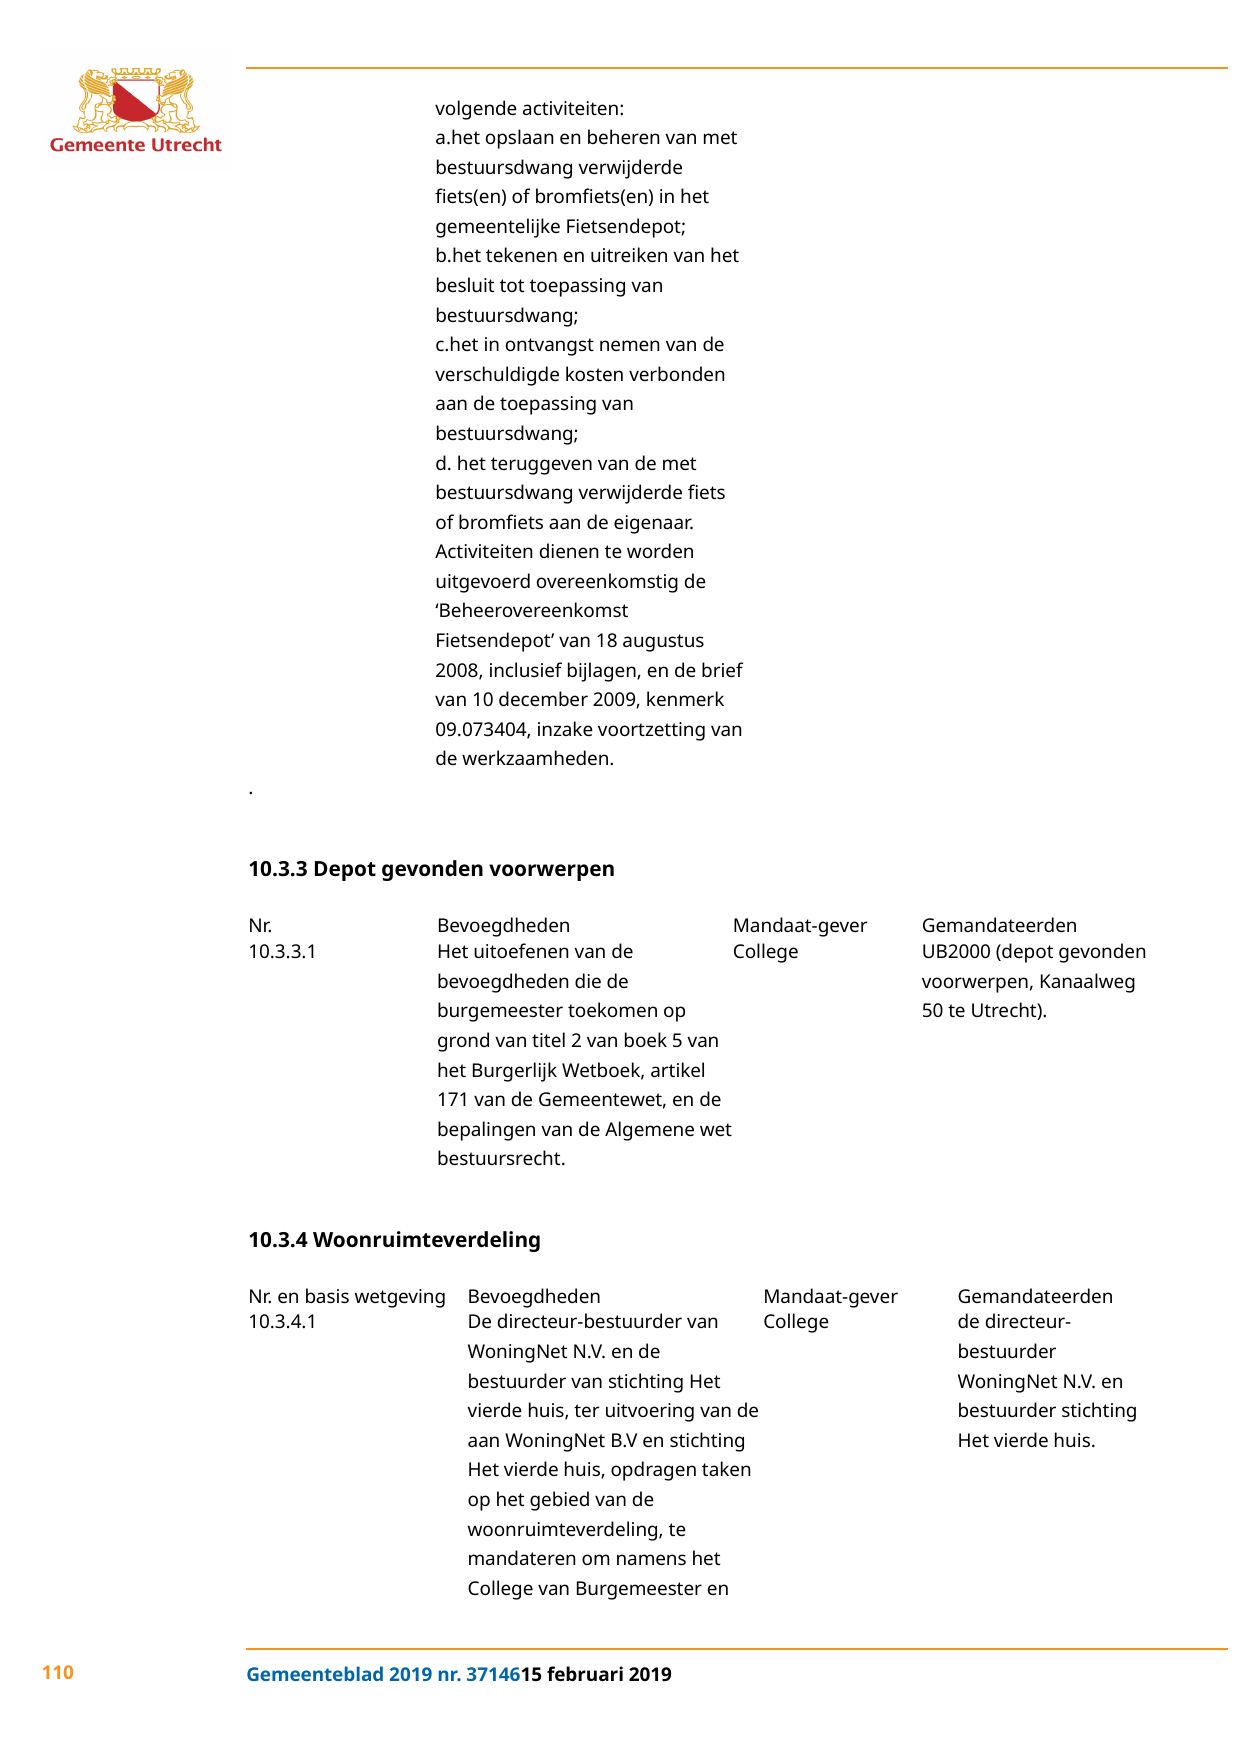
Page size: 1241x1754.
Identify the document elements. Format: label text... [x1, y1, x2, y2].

table_header Nr. [248, 913, 437, 938]
table_header Gemandateerden [958, 1283, 1152, 1309]
table_header Gemandateerden [922, 913, 1152, 938]
table_header Bevoegdheden [468, 1283, 763, 1309]
table_header Nr. en basis wetgeving [248, 1283, 467, 1309]
table_header Mandaat-gever [763, 1283, 957, 1309]
table_cell [745, 95, 932, 771]
text . [248, 774, 1152, 800]
table_cell College [763, 1309, 957, 1601]
table_cell College [733, 939, 922, 1171]
table_cell de directeur-bestuurder WoningNet N.V. en bestuurder stichting Het vierde huis. [958, 1309, 1152, 1601]
table_cell UB2000 (depot gevonden voorwerpen, Kanaalweg 50 te Utrecht). [922, 939, 1152, 1171]
picture [41, 47, 231, 172]
table_header Bevoegdheden [437, 913, 733, 938]
table_cell volgende activiteiten: a.het opslaan en beheren van met bestuursdwang verwijderde fiets(en) of bromfiets(en) in het gemeentelijke Fietsendepot; b.het tekenen en uitreiken van het besluit tot toepassing van bestuursdwang; c.het in ontvangst nemen van de verschuldigde kosten verbonden aan de toepassing van bestuursdwang; d. het teruggeven van de met bestuursdwang verwijderde fiets of bromfiets aan de eigenaar. Activiteiten dienen te worden uitgevoerd overeenkomstig de ‘Beheerovereenkomst Fietsendepot’ van 18 augustus 2008, inclusief bijlagen, en de brief van 10 december 2009, kenmerk 09.073404, inzake voortzetting van de werkzaamheden. [435, 95, 744, 771]
table_cell Het uitoefenen van de bevoegdheden die de burgemeester toekomen op grond van titel 2 van boek 5 van het Burgerlijk Wetboek, artikel 171 van de Gemeentewet, en de bepalingen van de Algemene wet bestuursrecht. [437, 939, 733, 1171]
table_cell De directeur-bestuurder van WoningNet N.V. en de bestuurder van stichting Het vierde huis, ter uitvoering van de aan WoningNet B.V en stichting Het vierde huis, opdragen taken op het gebied van de woonruimteverdeling, te mandateren om namens het College van Burgemeester en [468, 1309, 763, 1601]
text 10.3.4 Woonruimteverdeling [248, 1225, 1152, 1253]
table_cell [248, 95, 435, 771]
table_cell 10.3.4.1 [248, 1309, 467, 1601]
table_header Mandaat-gever [733, 913, 922, 938]
text 10.3.3 Depot gevonden voorwerpen [248, 854, 1152, 883]
table_cell 10.3.3.1 [248, 939, 437, 1171]
table_cell [932, 95, 1152, 771]
